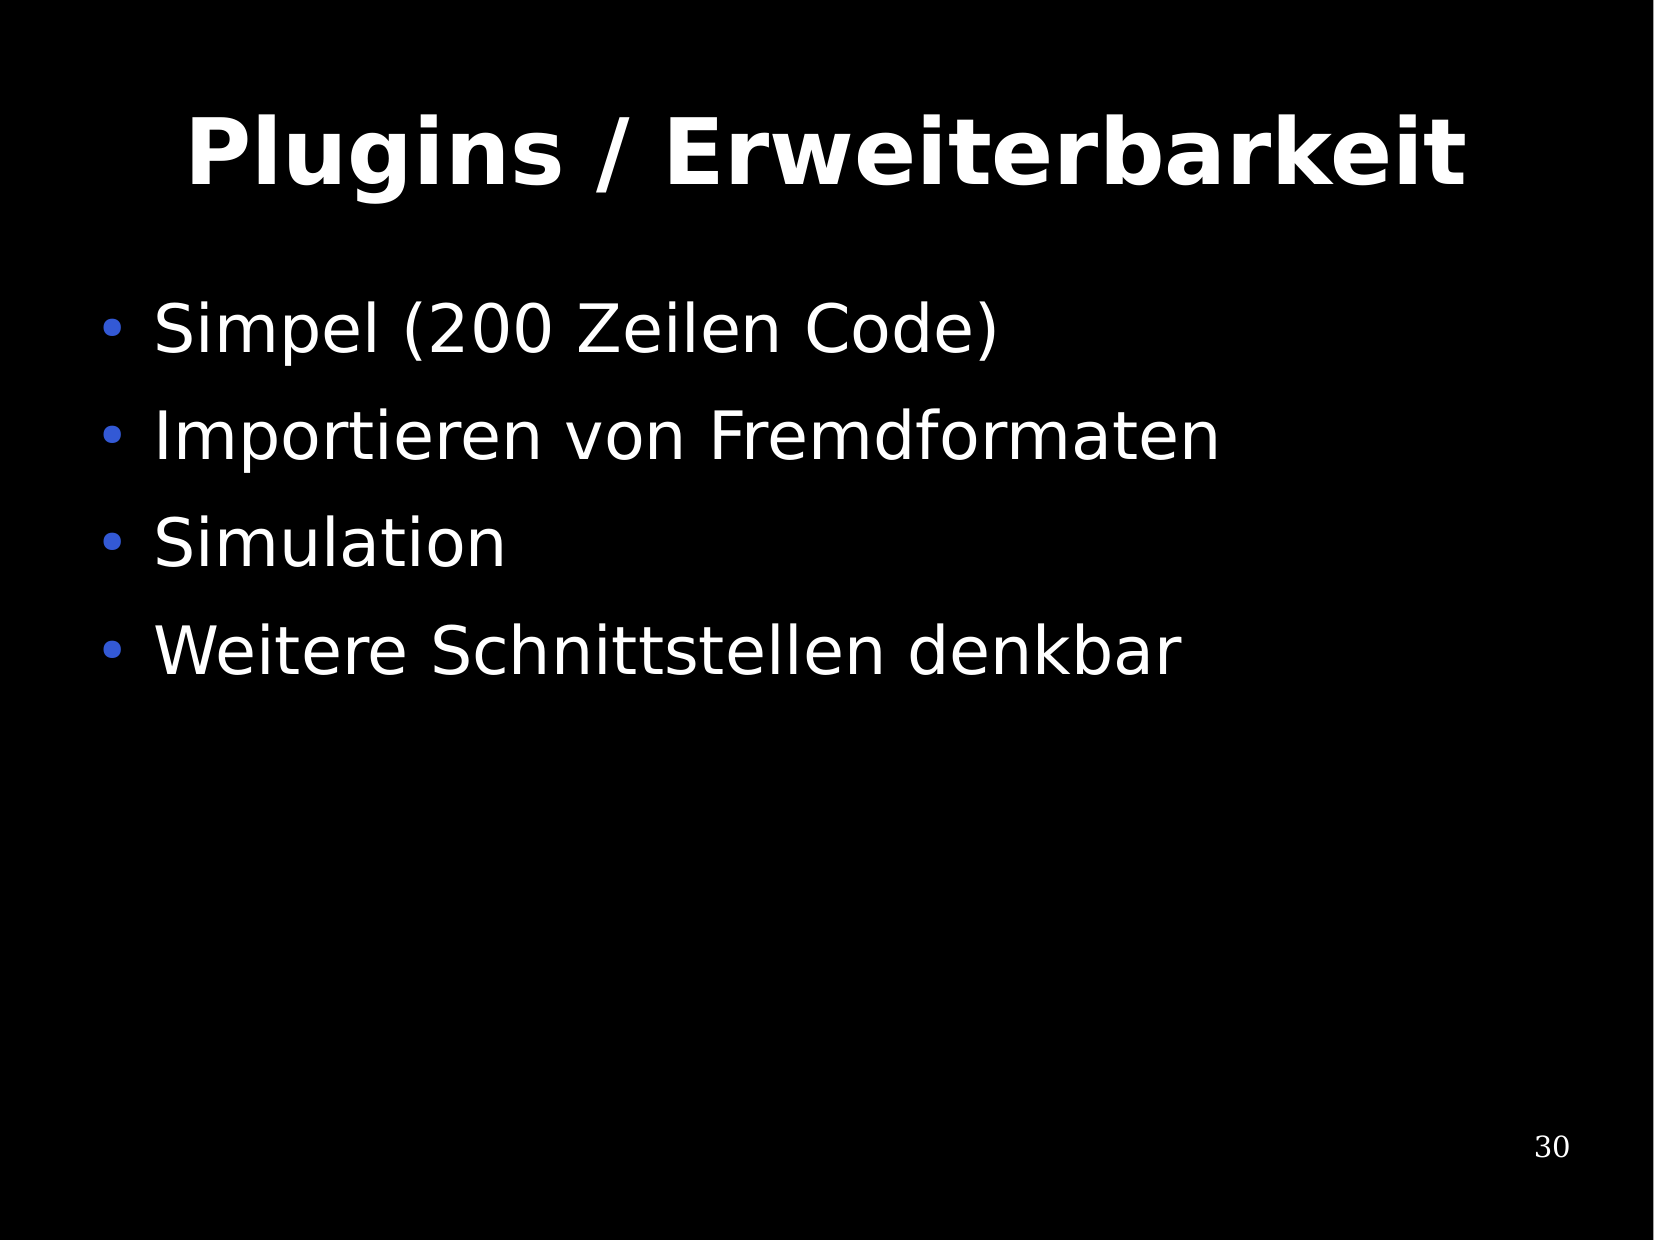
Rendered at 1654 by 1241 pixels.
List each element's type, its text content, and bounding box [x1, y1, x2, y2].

title Plugins / Erweiterbarkeit [82, 49, 1571, 257]
list Simpel (200 Zeilen Code) Importieren von Fremdformaten Simulation Weitere Schnittstellen denkbar [82, 290, 1538, 1010]
